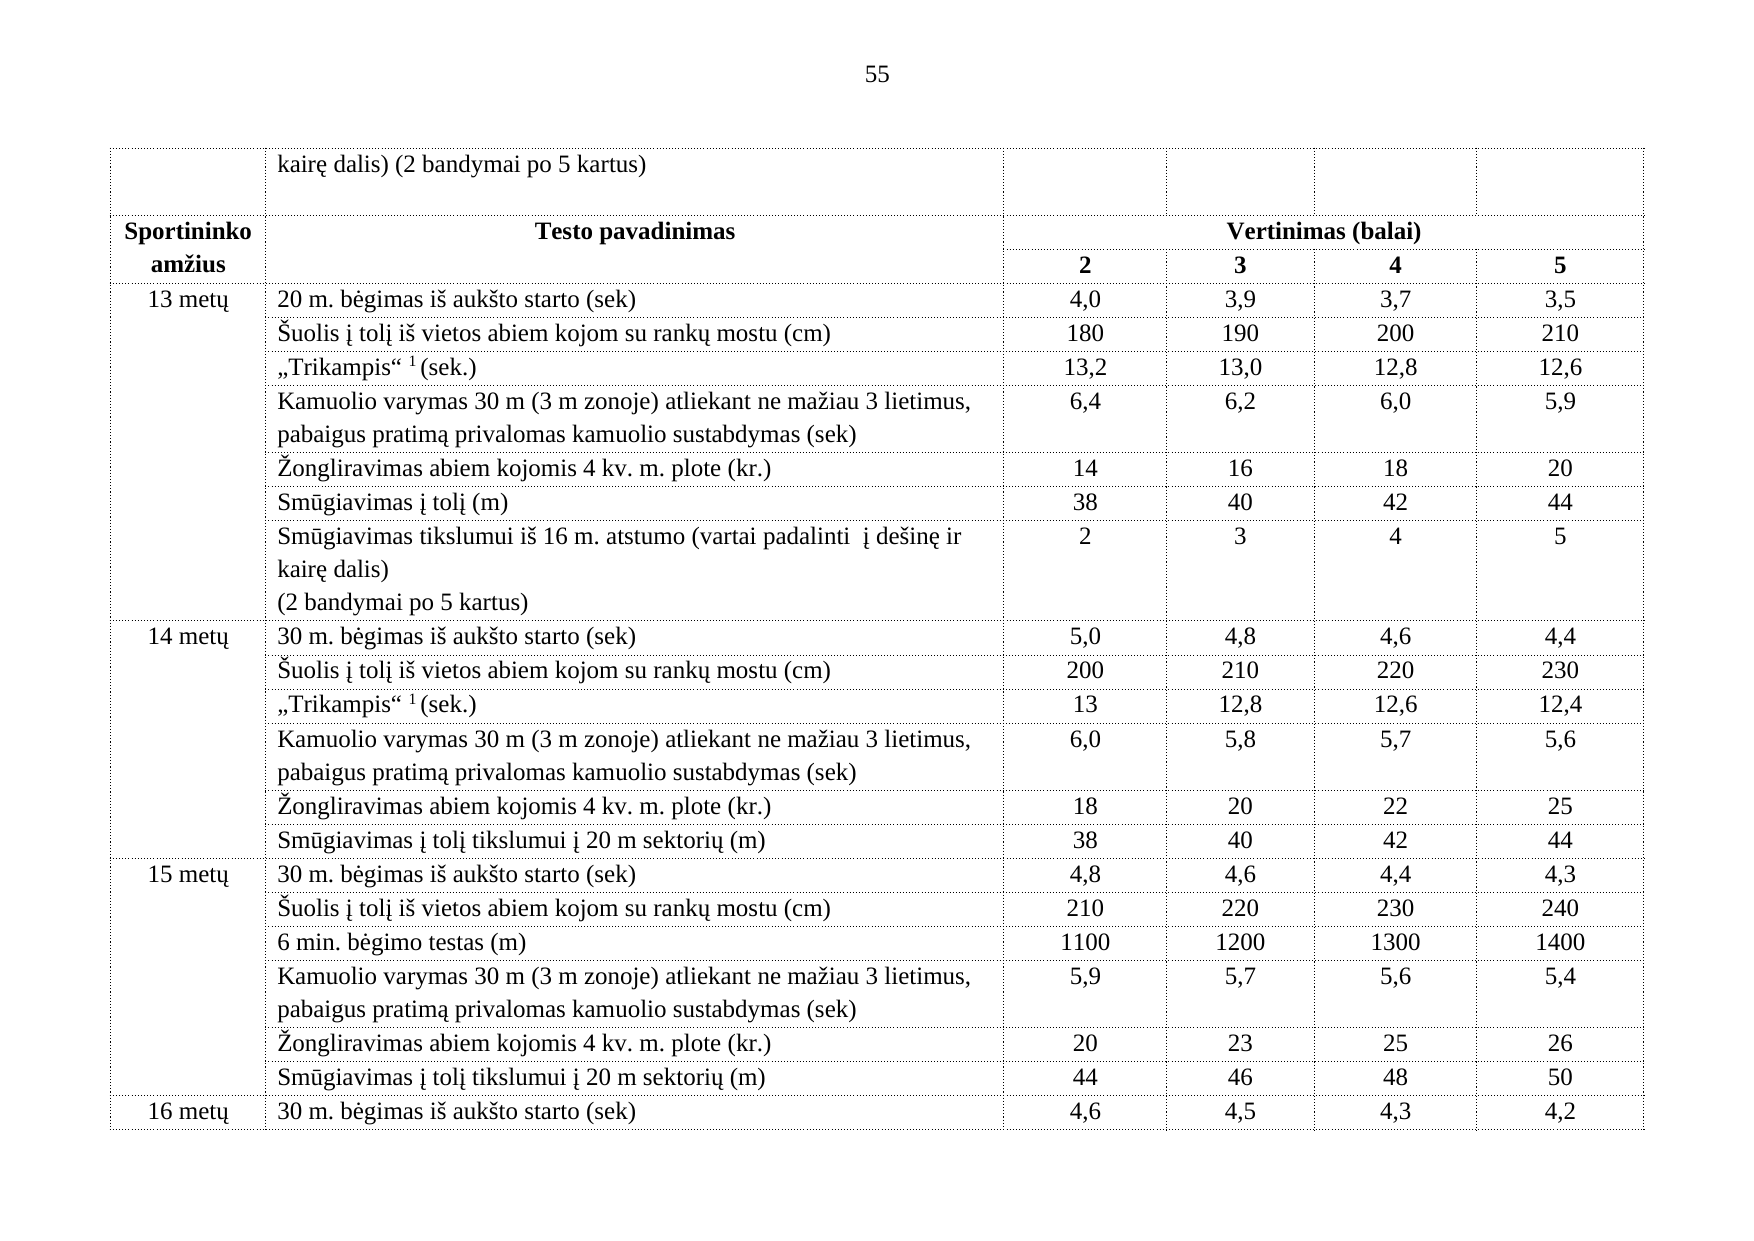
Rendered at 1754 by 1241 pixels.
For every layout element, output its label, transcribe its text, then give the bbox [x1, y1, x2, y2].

table_cell 5,7 [1166, 960, 1314, 1027]
table_cell 42 [1314, 824, 1476, 858]
table_cell 13 [1004, 689, 1166, 723]
table_cell Smūgiavimas tikslumui iš 16 m. atstumo (vartai padalinti į dešinę ir kairę dalis) (2 bandymai po 5 kartus) [266, 520, 1004, 620]
table_cell 5 [1476, 520, 1644, 620]
table_cell [110, 148, 266, 215]
table_cell 2 [1004, 520, 1166, 620]
table_cell 38 [1004, 486, 1166, 520]
table_cell 6,2 [1166, 385, 1314, 452]
table_cell „Trikampis“ 1 (sek.) [266, 689, 1004, 723]
table_cell 6,0 [1004, 723, 1166, 790]
table_cell Smūgiavimas į tolį (m) [266, 486, 1004, 520]
table_cell Vertinimas (balai) [1004, 215, 1644, 249]
table_cell 25 [1314, 1027, 1476, 1061]
table_cell 3 [1166, 520, 1314, 620]
table_cell 30 m. bėgimas iš aukšto starto (sek) [266, 620, 1004, 654]
table_cell 4,8 [1166, 620, 1314, 654]
table_cell 44 [1476, 486, 1644, 520]
table_cell 6 min. bėgimo testas (m) [266, 926, 1004, 960]
table_cell [1476, 148, 1644, 215]
table_cell 20 m. bėgimas iš aukšto starto (sek) [266, 283, 1004, 317]
table_cell 3,5 [1476, 283, 1644, 317]
table_cell 44 [1476, 824, 1644, 858]
table_cell 4,8 [1004, 858, 1166, 892]
table_cell 20 [1166, 790, 1314, 824]
table_cell 13 metų [110, 283, 266, 620]
table_cell 48 [1314, 1061, 1476, 1095]
table_cell 14 [1004, 452, 1166, 486]
table_cell 38 [1004, 824, 1166, 858]
table_cell 30 m. bėgimas iš aukšto starto (sek) [266, 858, 1004, 892]
table_cell 12,6 [1314, 689, 1476, 723]
table_cell 6,0 [1314, 385, 1476, 452]
table_cell 18 [1004, 790, 1166, 824]
table_cell Smūgiavimas į tolį tikslumui į 20 m sektorių (m) [266, 824, 1004, 858]
table_cell 12,6 [1476, 351, 1644, 385]
table_cell 220 [1166, 892, 1314, 926]
table_cell 25 [1476, 790, 1644, 824]
table_cell [1314, 148, 1476, 215]
table_cell 1100 [1004, 926, 1166, 960]
table_cell 210 [1004, 892, 1166, 926]
table_cell 200 [1004, 655, 1166, 688]
table_cell 4,3 [1476, 858, 1644, 892]
table_cell 22 [1314, 790, 1476, 824]
table_cell 5,9 [1476, 385, 1644, 452]
table_cell 4,0 [1004, 283, 1166, 317]
table_cell 26 [1476, 1027, 1644, 1061]
table_cell Žongliravimas abiem kojomis 4 kv. m. plote (kr.) [266, 790, 1004, 824]
table_cell 16 [1166, 452, 1314, 486]
table_cell 4,4 [1476, 620, 1644, 654]
table_cell 5 [1476, 249, 1644, 283]
table_cell 18 [1314, 452, 1476, 486]
table_cell 4,6 [1004, 1095, 1166, 1129]
table_cell 3,9 [1166, 283, 1314, 317]
table_cell Šuolis į tolį iš vietos abiem kojom su rankų mostu (cm) [266, 655, 1004, 688]
table_cell 4,5 [1166, 1095, 1314, 1129]
table_cell Kamuolio varymas 30 m (3 m zonoje) atliekant ne mažiau 3 lietimus, pabaigus pratimą privalomas kamuolio sustabdymas (sek) [266, 723, 1004, 790]
table_cell 210 [1166, 655, 1314, 688]
table_cell 4,3 [1314, 1095, 1476, 1129]
table_cell 12,8 [1166, 689, 1314, 723]
table_cell 42 [1314, 486, 1476, 520]
table_cell 230 [1476, 655, 1644, 688]
table_cell 1400 [1476, 926, 1644, 960]
table_cell 13,0 [1166, 351, 1314, 385]
table_cell 40 [1166, 824, 1314, 858]
table_cell [1004, 148, 1166, 215]
table_cell 4 [1314, 249, 1476, 283]
table_cell kairę dalis) (2 bandymai po 5 kartus) [266, 148, 1004, 215]
table_cell 4,6 [1314, 620, 1476, 654]
table_cell Žongliravimas abiem kojomis 4 kv. m. plote (kr.) [266, 1027, 1004, 1061]
table_cell 190 [1166, 317, 1314, 351]
table_cell 6,4 [1004, 385, 1166, 452]
table_cell 180 [1004, 317, 1166, 351]
table_cell 4,2 [1476, 1095, 1644, 1129]
table_cell 14 metų [110, 620, 266, 858]
table_cell 1300 [1314, 926, 1476, 960]
table_cell 23 [1166, 1027, 1314, 1061]
table_cell 4,6 [1166, 858, 1314, 892]
table_cell 50 [1476, 1061, 1644, 1095]
table_cell 3,7 [1314, 283, 1476, 317]
table_cell 3 [1166, 249, 1314, 283]
table_cell 4 [1314, 520, 1476, 620]
table_cell 44 [1004, 1061, 1166, 1095]
table_cell 5,9 [1004, 960, 1166, 1027]
table_cell Kamuolio varymas 30 m (3 m zonoje) atliekant ne mažiau 3 lietimus, pabaigus pratimą privalomas kamuolio sustabdymas (sek) [266, 960, 1004, 1027]
table_cell 5,8 [1166, 723, 1314, 790]
table_cell Testo pavadinimas [266, 215, 1004, 283]
table_cell 230 [1314, 892, 1476, 926]
table_cell „Trikampis“ 1 (sek.) [266, 351, 1004, 385]
table_cell 5,6 [1314, 960, 1476, 1027]
table_cell 20 [1004, 1027, 1166, 1061]
table_cell 220 [1314, 655, 1476, 688]
table_cell 40 [1166, 486, 1314, 520]
table_cell Kamuolio varymas 30 m (3 m zonoje) atliekant ne mažiau 3 lietimus, pabaigus pratimą privalomas kamuolio sustabdymas (sek) [266, 385, 1004, 452]
table_cell 240 [1476, 892, 1644, 926]
table_cell Šuolis į tolį iš vietos abiem kojom su rankų mostu (cm) [266, 317, 1004, 351]
table_cell 5,7 [1314, 723, 1476, 790]
table_cell Žongliravimas abiem kojomis 4 kv. m. plote (kr.) [266, 452, 1004, 486]
table_cell Smūgiavimas į tolį tikslumui į 20 m sektorių (m) [266, 1061, 1004, 1095]
table_cell Šuolis į tolį iš vietos abiem kojom su rankų mostu (cm) [266, 892, 1004, 926]
table_cell 30 m. bėgimas iš aukšto starto (sek) [266, 1095, 1004, 1129]
table_cell 200 [1314, 317, 1476, 351]
table_cell 2 [1004, 249, 1166, 283]
table_cell 1200 [1166, 926, 1314, 960]
table_cell 15 metų [110, 858, 266, 1095]
table_cell 12,4 [1476, 689, 1644, 723]
table_cell 12,8 [1314, 351, 1476, 385]
table_cell 210 [1476, 317, 1644, 351]
table_cell 20 [1476, 452, 1644, 486]
table_cell 4,4 [1314, 858, 1476, 892]
table_cell [1166, 148, 1314, 215]
table_cell 5,6 [1476, 723, 1644, 790]
table_cell 5,0 [1004, 620, 1166, 654]
table_cell 46 [1166, 1061, 1314, 1095]
table_cell Sportininko amžius [110, 215, 266, 283]
table_cell 16 metų [110, 1095, 266, 1129]
table_cell 5,4 [1476, 960, 1644, 1027]
table_cell 13,2 [1004, 351, 1166, 385]
